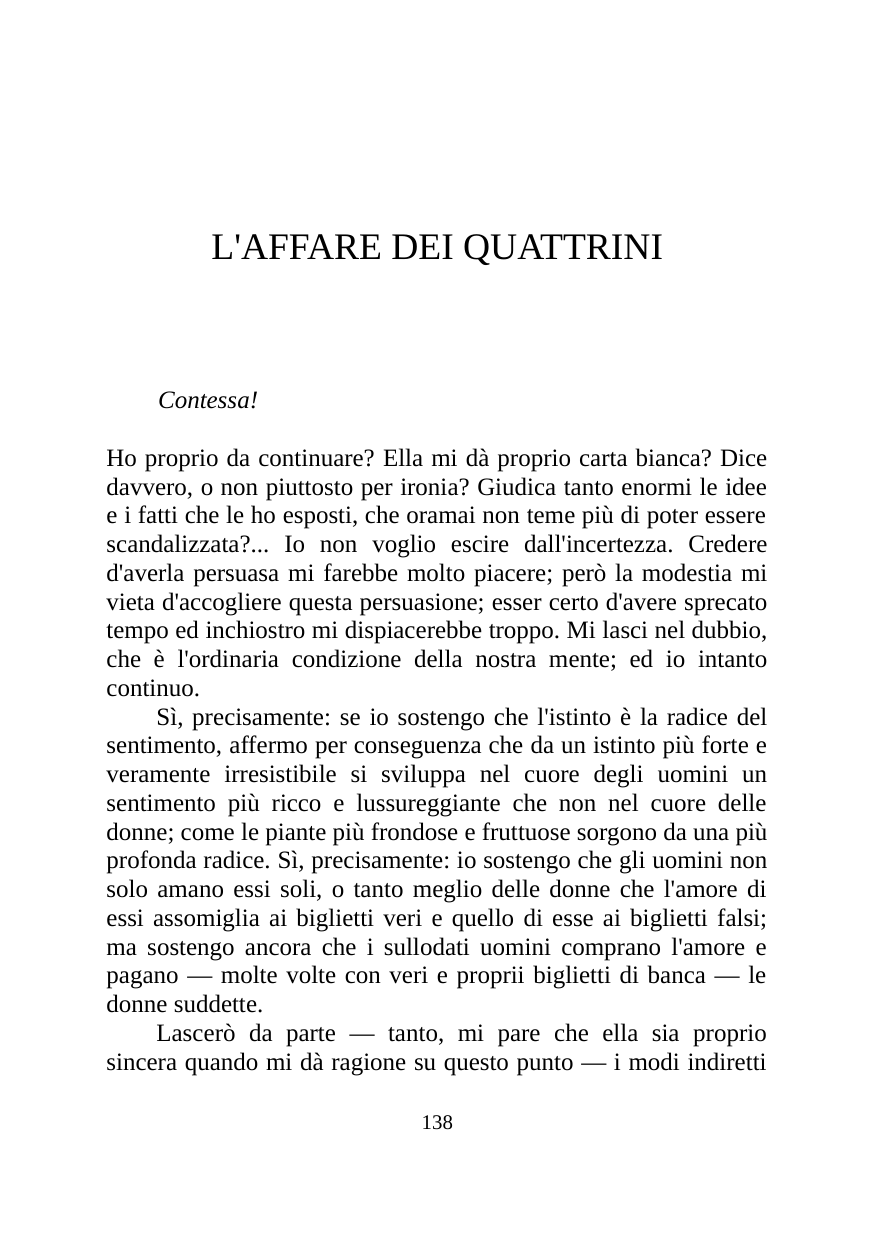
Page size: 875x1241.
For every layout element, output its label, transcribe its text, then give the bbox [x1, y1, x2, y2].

subtitle L'AFFARE DEI QUATTRINI [106, 224, 768, 267]
text Sì, precisamente: se io sostengo che l'istinto è la radice del sentimento, affermo per conseguenza che da un istinto più forte e veramente irresistibile si sviluppa nel cuore degli uomini un sentimento più ricco e lussureggiante che non nel cuore delle donne; come le piante più frondose e fruttuose sorgono da una più profonda radice. Sì, precisamente: io sostengo che gli uomini non solo amano essi soli, o tanto meglio delle donne che l'amore di essi assomiglia ai biglietti veri e quello di esse ai biglietti falsi; ma sostengo ancora che i sullodati uomini comprano l'amore e pagano ― molte volte con veri e proprii biglietti di banca ― le donne suddette. [106, 702, 768, 1018]
text Ho proprio da continuare? Ella mi dà proprio carta bianca? Dice davvero, o non piuttosto per ironia? Giudica tanto enormi le idee e i fatti che le ho esposti, che oramai non teme più di poter essere scandalizzata?... Io non voglio escire dall'incertezza. Credere d'averla persuasa mi farebbe molto piacere; però la modestia mi vieta d'accogliere questa persuasione; esser certo d'avere sprecato tempo ed inchiostro mi dispiacerebbe troppo. Mi lasci nel dubbio, che è l'ordinaria condizione della nostra mente; ed io intanto continuo. [106, 443, 768, 702]
text Lascerò da parte ― tanto, mi pare che ella sia proprio sincera quando mi dà ragione su questo punto ― i modi indiretti [106, 1018, 768, 1076]
text Contessa! [106, 386, 312, 414]
